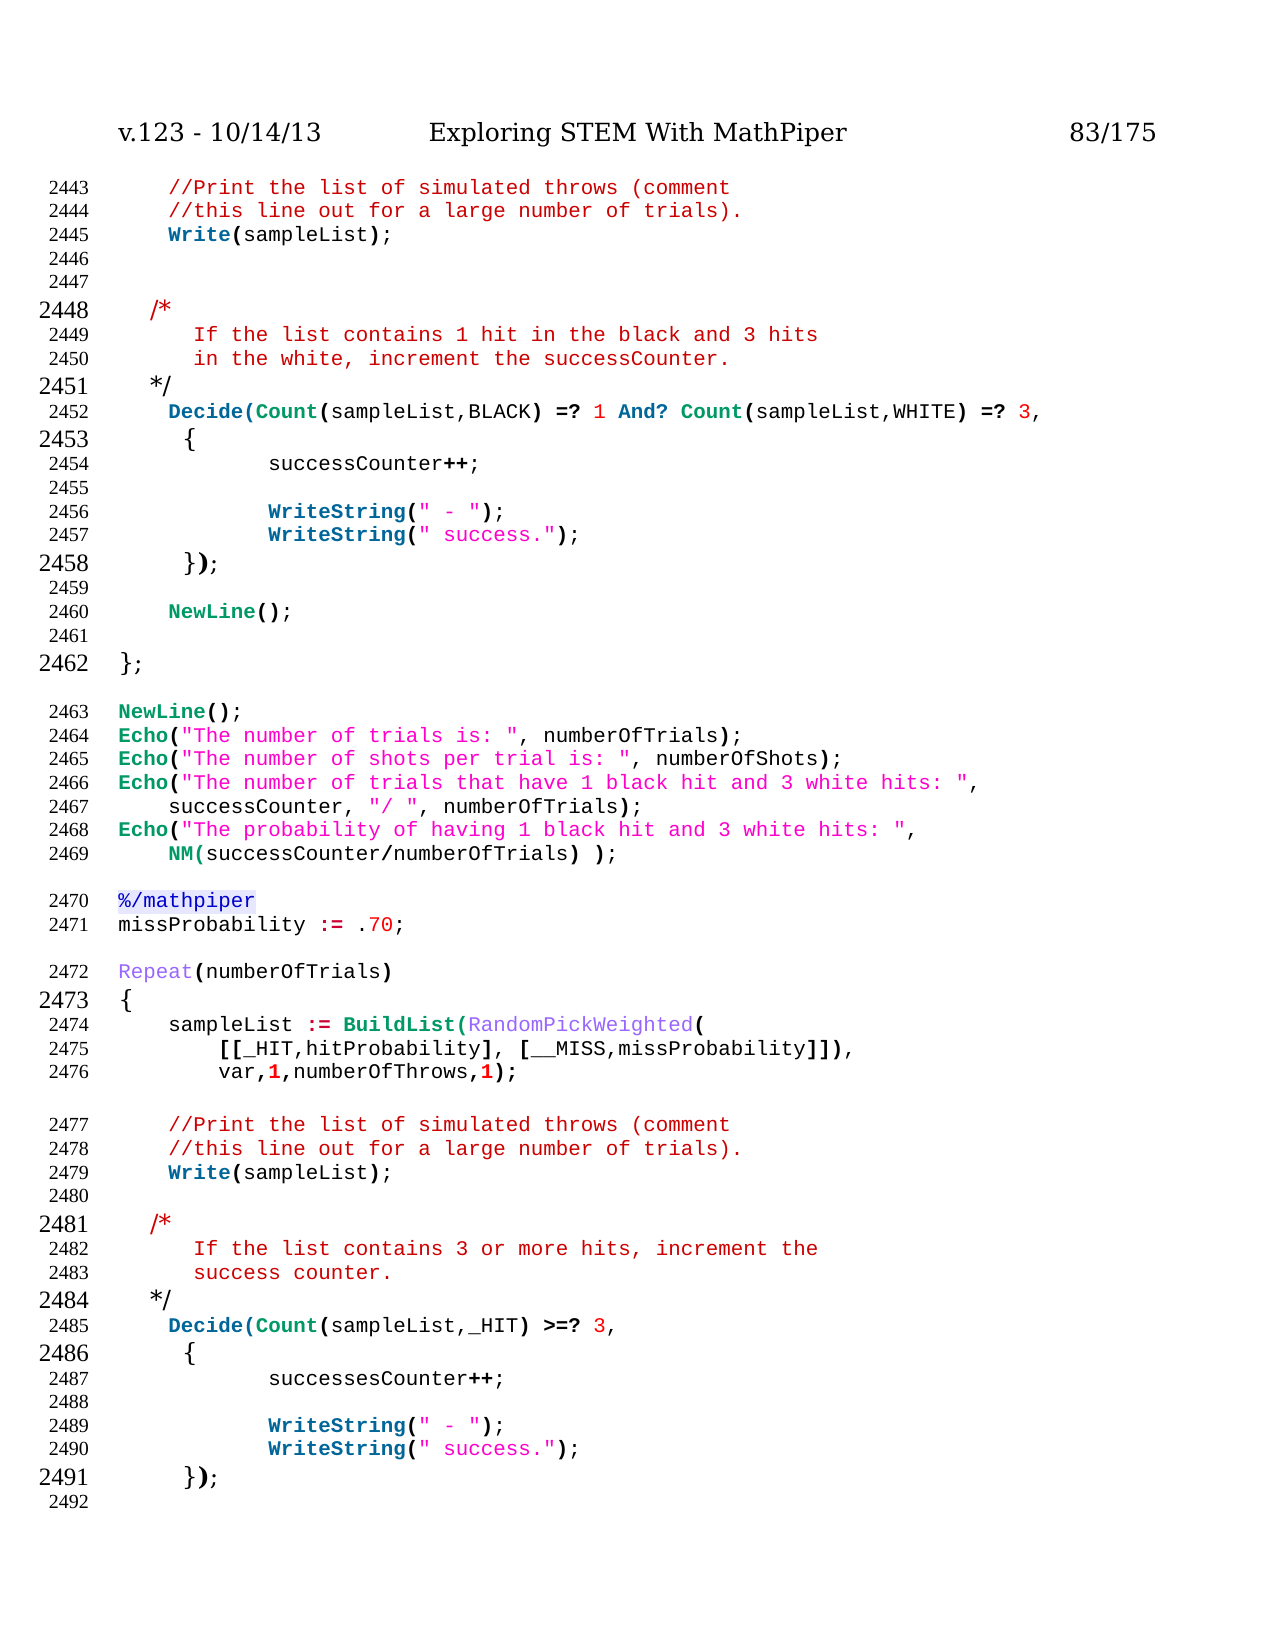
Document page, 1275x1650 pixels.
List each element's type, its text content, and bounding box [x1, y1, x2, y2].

text WriteString(" success."); [118, 1438, 1157, 1462]
text %/mathpiper [118, 890, 1157, 914]
text NewLine(); [118, 601, 1157, 625]
text Decide(Count(sampleList,BLACK) =? 1 And? Count(sampleList,WHITE) =? 3, [118, 401, 1157, 424]
text Decide(Count(sampleList,_HIT) >=? 3, [118, 1315, 1157, 1338]
text /* [118, 1209, 1157, 1238]
text //this line out for a large number of trials). [118, 1138, 1157, 1162]
text //this line out for a large number of trials). [118, 200, 1157, 224]
text NewLine(); [118, 701, 1157, 725]
text successCounter, "/ ", numberOfTrials); [118, 796, 1157, 819]
text { [118, 424, 1157, 453]
text //Print the list of simulated throws (comment [118, 177, 1157, 200]
text Write(sampleList); [118, 1162, 1157, 1185]
text Write(sampleList); [118, 224, 1157, 248]
text sampleList := BuildList(RandomPickWeighted( [118, 1014, 1157, 1038]
text */ [118, 371, 1157, 401]
text NM(successCounter/numberOfTrials) ); [118, 843, 1157, 867]
text var,1,numberOfThrows,1); [118, 1061, 1157, 1085]
text { [118, 1338, 1157, 1367]
text successCounter++; [118, 453, 1157, 477]
text success counter. [118, 1262, 1157, 1286]
text WriteString(" - "); [118, 1415, 1157, 1438]
text Echo("The number of trials that have 1 black hit and 3 white hits: ", [118, 772, 1157, 796]
text [[_HIT,hitProbability], [__MISS,missProbability]]), [118, 1038, 1157, 1061]
text in the white, increment the successCounter. [118, 348, 1157, 371]
text successesCounter++; [118, 1367, 1157, 1391]
text If the list contains 1 hit in the black and 3 hits [118, 324, 1157, 348]
text Echo("The number of trials is: ", numberOfTrials); [118, 725, 1157, 748]
text Repeat(numberOfTrials) [118, 961, 1157, 985]
text Echo("The probability of having 1 black hit and 3 white hits: ", [118, 819, 1157, 843]
text { [118, 985, 1157, 1014]
text }; [118, 648, 1157, 677]
text If the list contains 3 or more hits, increment the [118, 1238, 1157, 1262]
text //Print the list of simulated throws (comment [118, 1114, 1157, 1138]
text }); [118, 1462, 1157, 1491]
text /* [118, 295, 1157, 324]
text missProbability := .70; [118, 914, 1157, 938]
text WriteString(" success."); [118, 524, 1157, 548]
text Echo("The number of shots per trial is: ", numberOfShots); [118, 748, 1157, 772]
text WriteString(" - "); [118, 501, 1157, 524]
text */ [118, 1286, 1157, 1315]
text }); [118, 548, 1157, 577]
